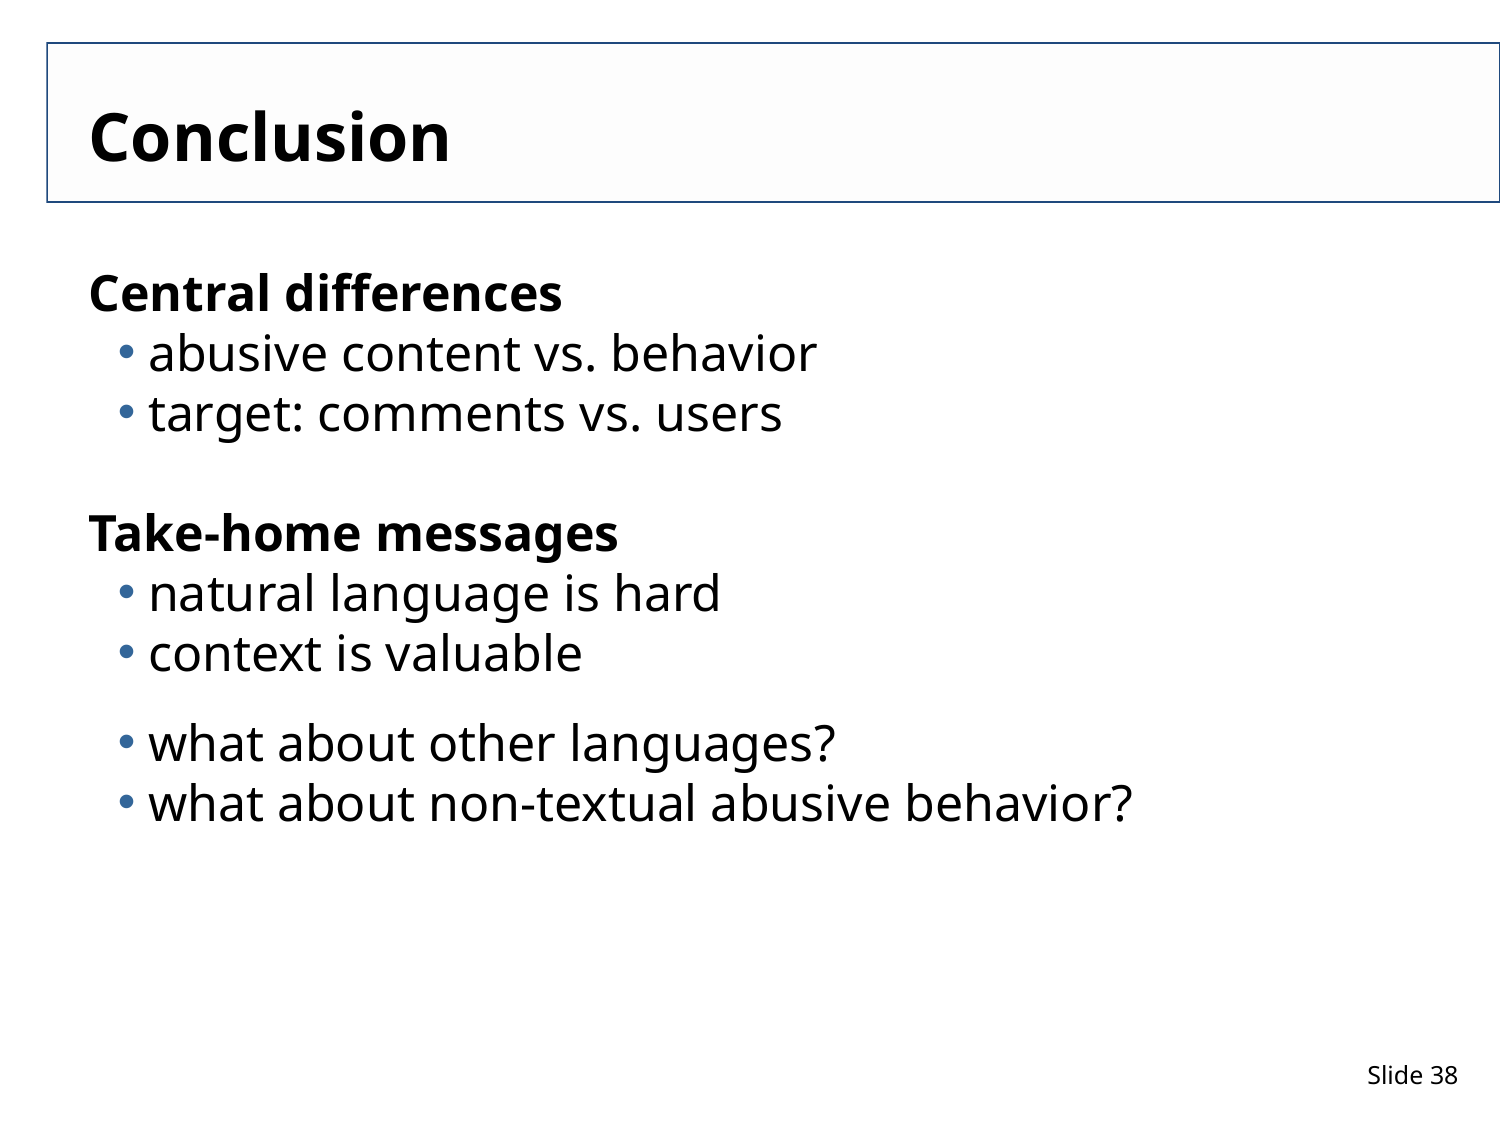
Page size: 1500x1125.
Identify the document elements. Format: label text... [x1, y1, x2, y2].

text_box Central differences abusive content vs. behavior target: comments vs. users Take-home messages natural language is hard context is valuable what about other languages? what about non-textual abusive behavior? [88, 260, 1435, 1029]
text_box Conclusion [88, 42, 1469, 176]
